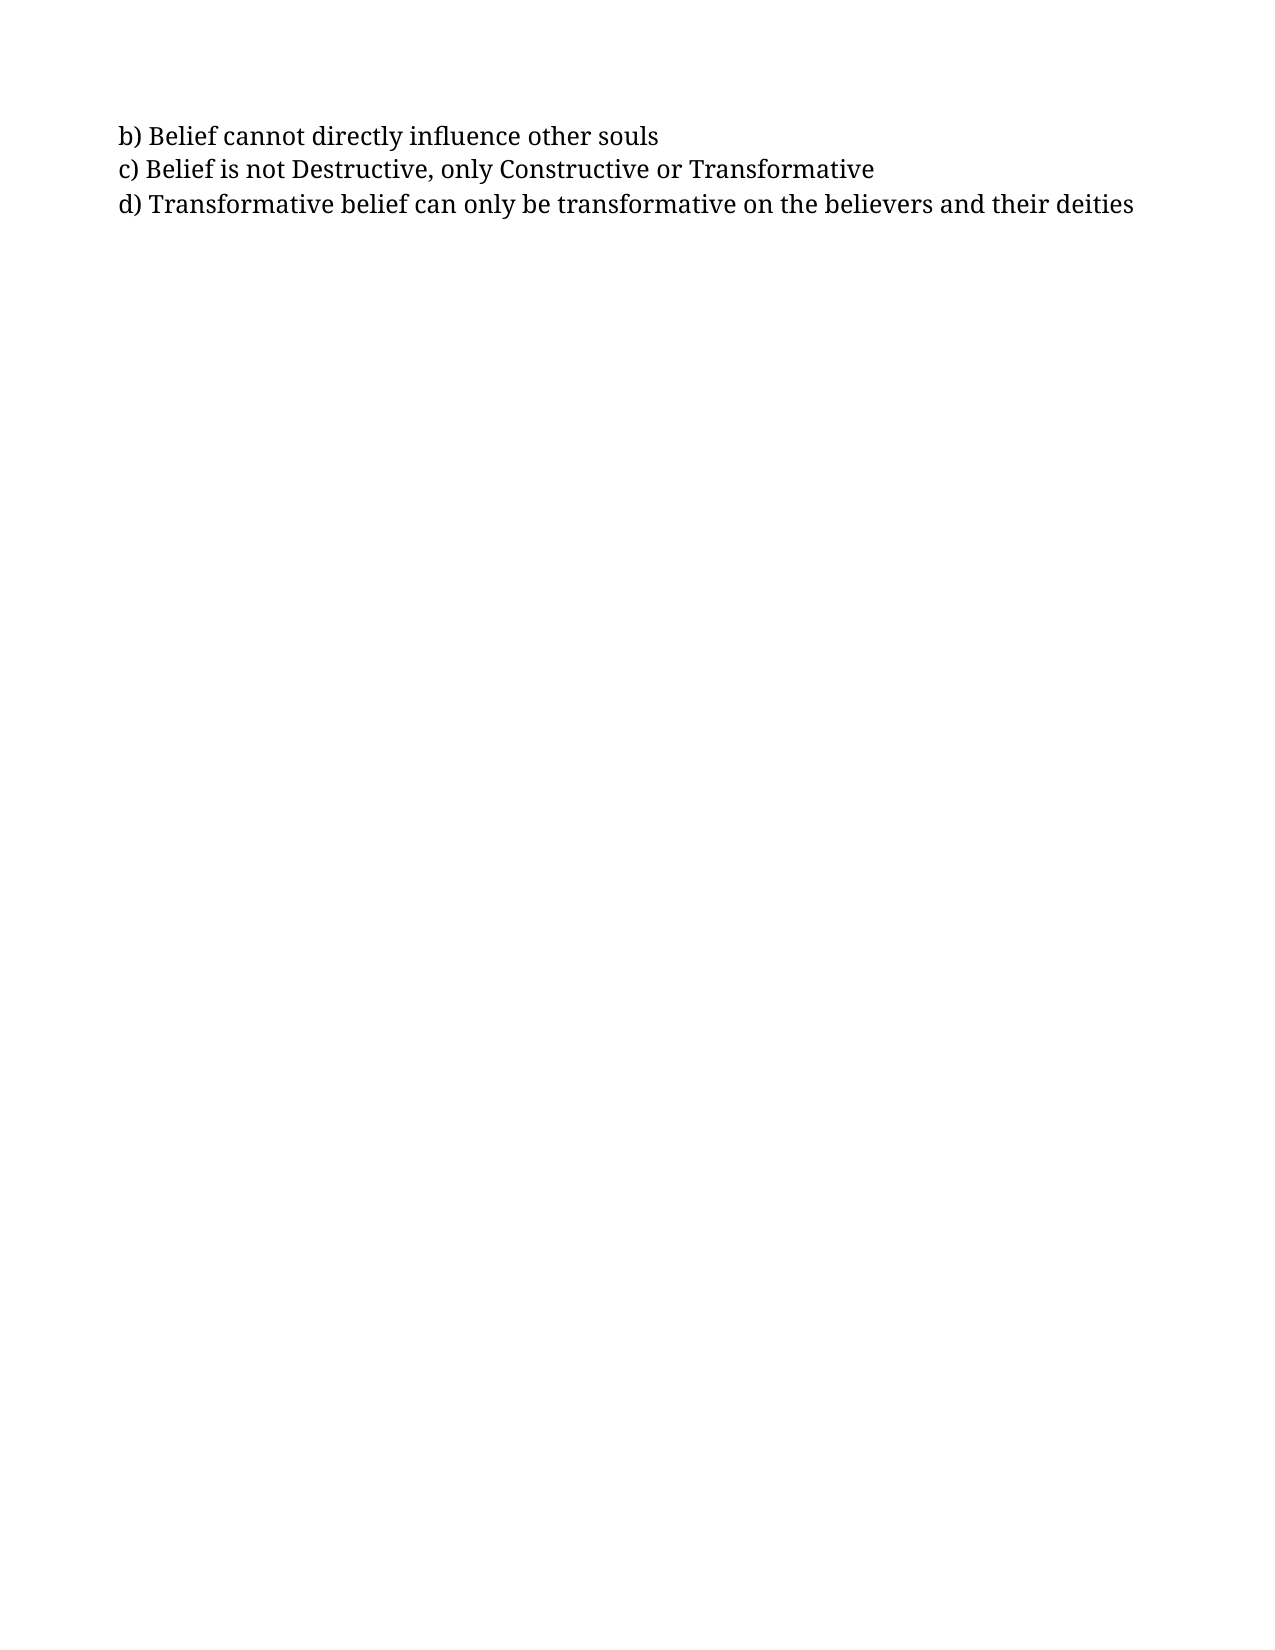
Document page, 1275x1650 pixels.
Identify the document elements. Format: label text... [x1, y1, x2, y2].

text c) Belief is not Destructive, only Constructive or Transformative [118, 152, 1157, 186]
text b) Belief cannot directly influence other souls [118, 118, 1157, 152]
text d) Transformative belief can only be transformative on the believers and their deities [118, 186, 1157, 220]
